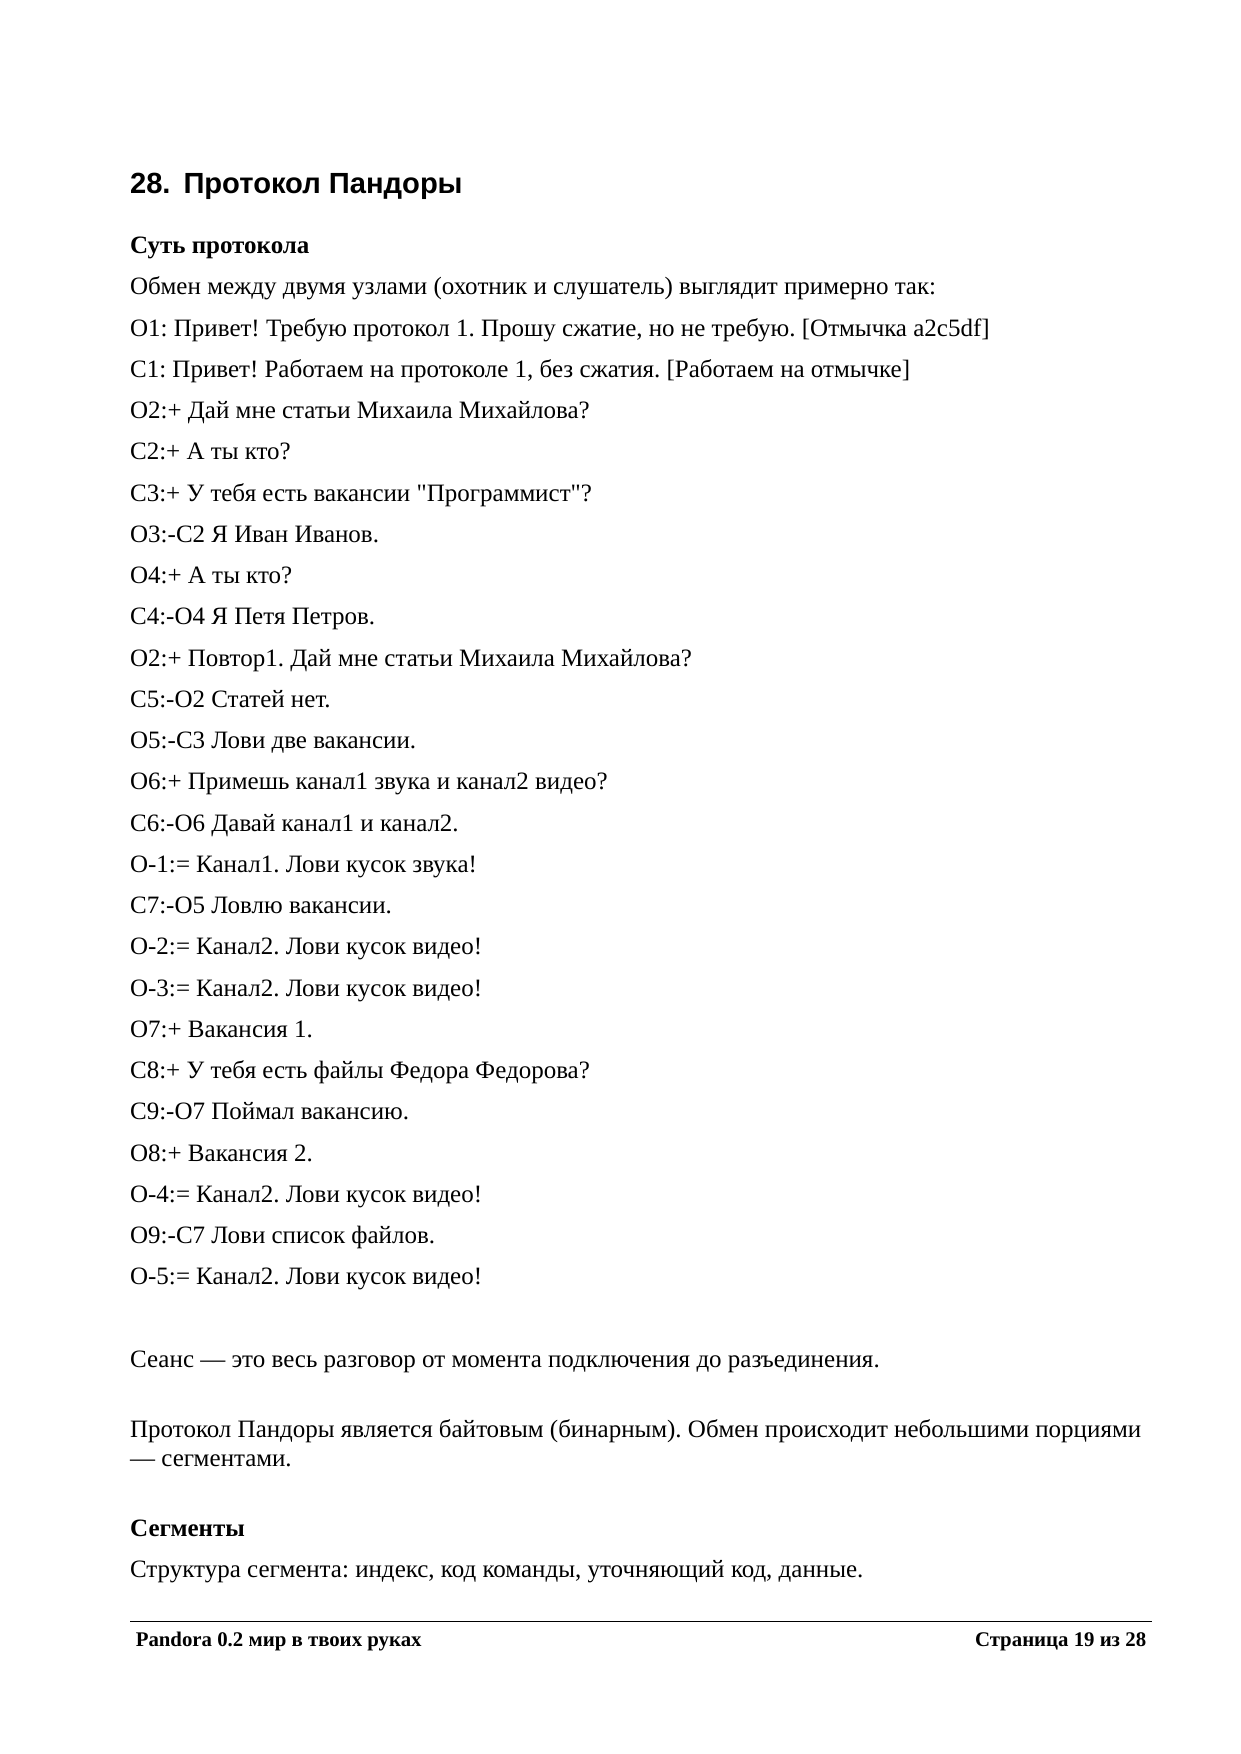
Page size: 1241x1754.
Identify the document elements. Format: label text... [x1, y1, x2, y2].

text Протокол Пандоры является байтовым (бинарным). Обмен происходит небольшими порциями — сегментами. [130, 1414, 1152, 1471]
text О-5:= Канал2. Лови кусок видео! [130, 1261, 1152, 1290]
text О2:+ Повтор1. Дай мне статьи Михаила Михайлова? [130, 643, 1152, 671]
text С9:-О7 Поймал вакансию. [130, 1096, 1152, 1125]
text О1: Привет! Требую протокол 1. Прошу сжатие, но не требую. [Отмычка a2c5df] [130, 313, 1152, 341]
text О-1:= Канал1. Лови кусок звука! [130, 849, 1152, 878]
text С2:+ А ты кто? [130, 436, 1152, 465]
text С7:-O5 Ловлю вакансии. [130, 890, 1152, 919]
text С5:-О2 Статей нет. [130, 684, 1152, 713]
text Сегменты [130, 1513, 1152, 1541]
text О4:+ А ты кто? [130, 560, 1152, 589]
text О8:+ Вакансия 2. [130, 1138, 1152, 1166]
text С1: Привет! Работаем на протоколе 1, без сжатия. [Работаем на отмычке] [130, 354, 1152, 383]
text С6:-О6 Давай канал1 и канал2. [130, 808, 1152, 836]
text О2:+ Дай мне статьи Михаила Михайлова? [130, 395, 1152, 424]
subtitle Протокол Пандоры [130, 166, 1152, 200]
text С4:-О4 Я Петя Петров. [130, 601, 1152, 630]
text С8:+ У тебя есть файлы Федора Федорова? [130, 1055, 1152, 1084]
text О-2:= Канал2. Лови кусок видео! [130, 931, 1152, 960]
text Структура сегмента: индекс, код команды, уточняющий код, данные. [130, 1554, 1152, 1583]
text О5:-С3 Лови две вакансии. [130, 725, 1152, 754]
text Сеанс — это весь разговор от момента подключения до разъединения. [130, 1344, 1152, 1373]
text Суть протокола [130, 230, 1152, 259]
text О7:+ Вакансия 1. [130, 1014, 1152, 1043]
text О6:+ Примешь канал1 звука и канал2 видео? [130, 766, 1152, 795]
text С3:+ У тебя есть вакансии "Программист"? [130, 478, 1152, 506]
text О3:-С2 Я Иван Иванов. [130, 519, 1152, 548]
text О-3:= Канал2. Лови кусок видео! [130, 973, 1152, 1001]
text О-4:= Канал2. Лови кусок видео! [130, 1179, 1152, 1208]
text Обмен между двумя узлами (охотник и слушатель) выглядит примерно так: [130, 271, 1152, 300]
text О9:-С7 Лови список файлов. [130, 1220, 1152, 1249]
